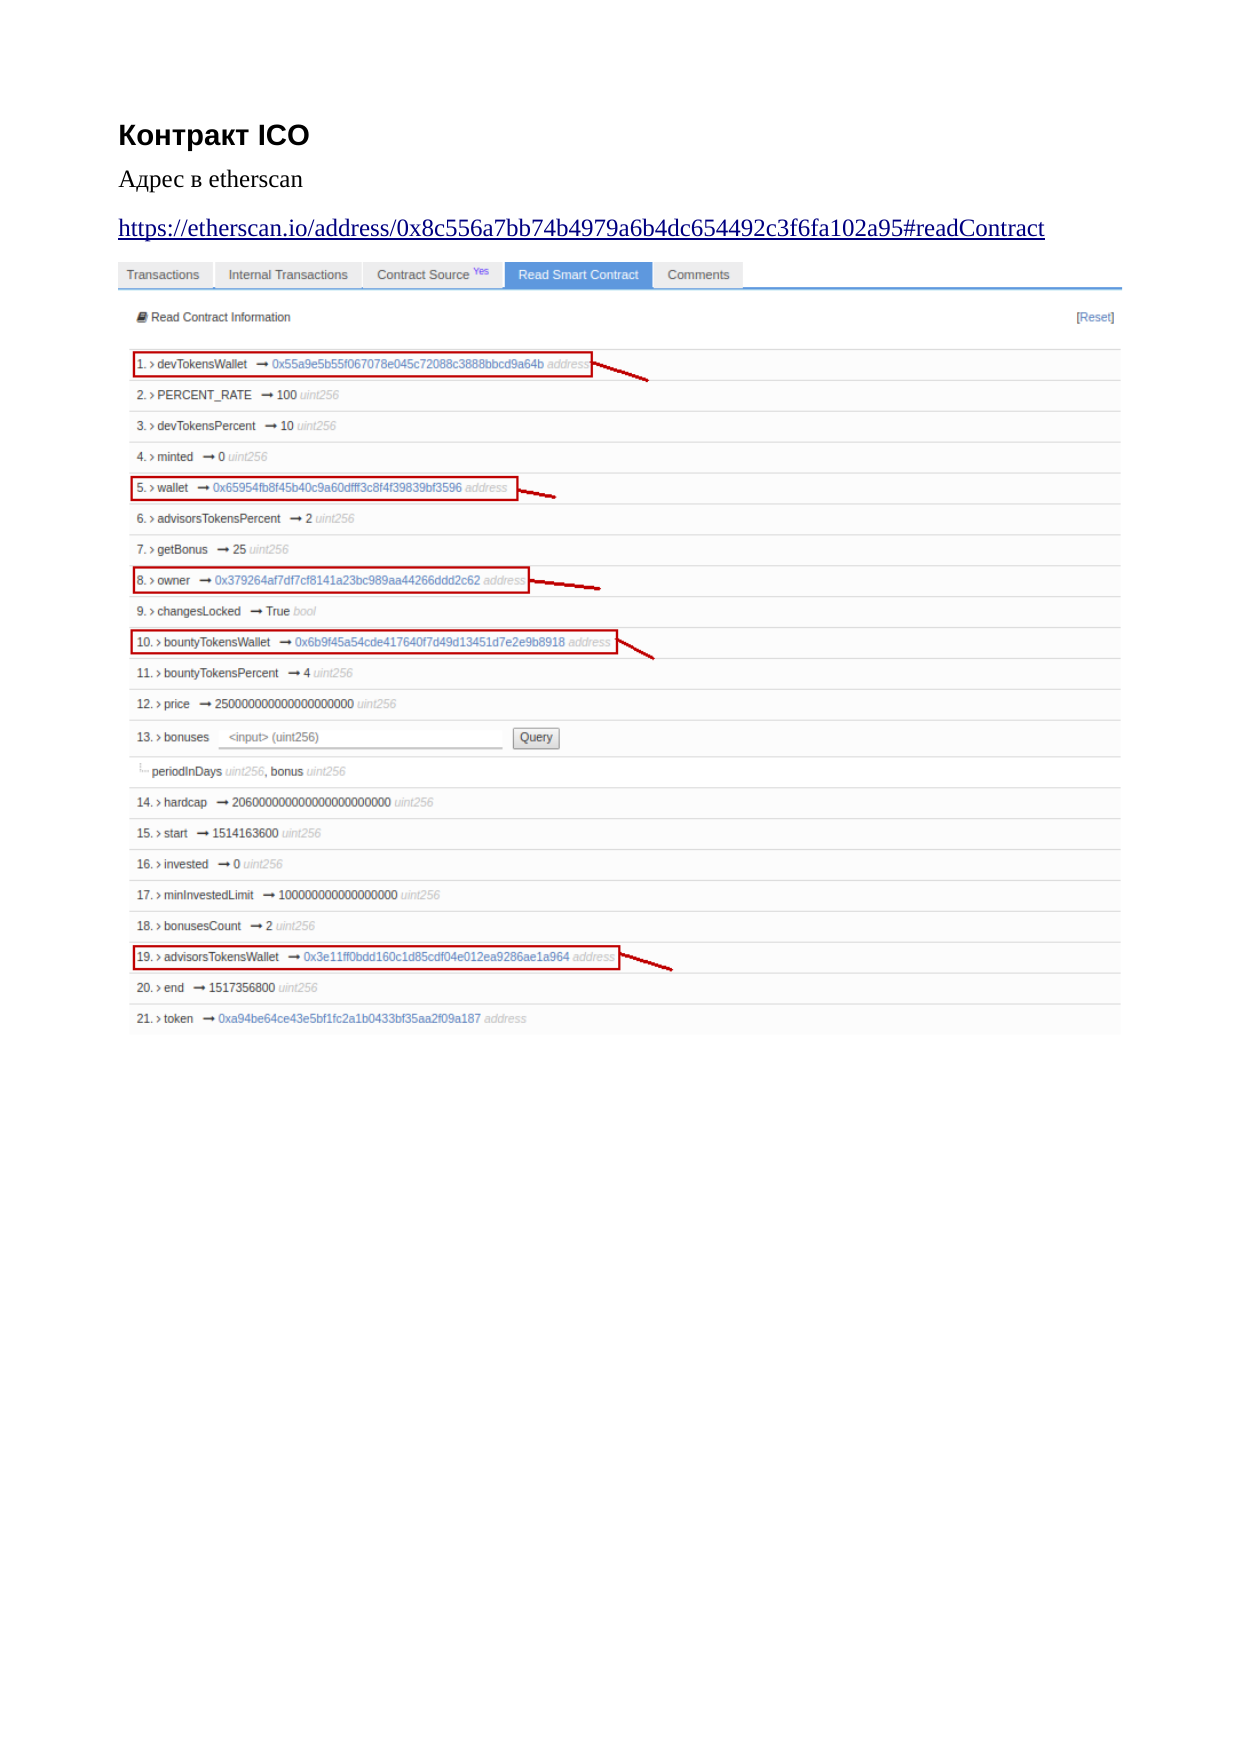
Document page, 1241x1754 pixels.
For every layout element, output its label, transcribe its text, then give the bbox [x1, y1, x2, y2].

picture [118, 262, 1123, 1047]
subtitle Контракт ICO [118, 118, 1122, 152]
text Адрес в etherscan [118, 164, 1122, 193]
text https://etherscan.io/address/0x8c556a7bb74b4979a6b4dc654492c3f6fa102a95#readContract [118, 213, 1122, 242]
